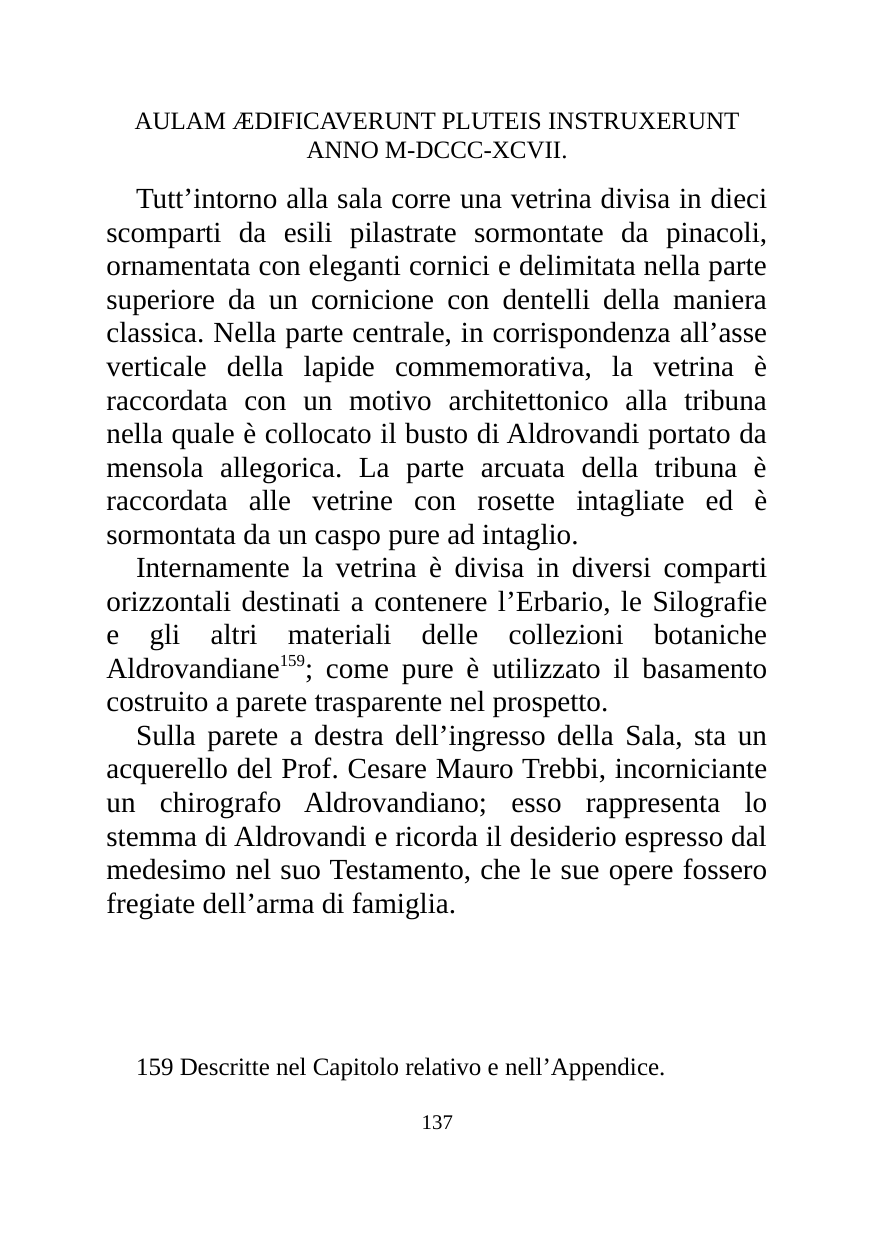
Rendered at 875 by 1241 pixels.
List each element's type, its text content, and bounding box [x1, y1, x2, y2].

text Sulla parete a destra dell’ingresso della Sala, sta un acquerello del Prof. Cesare Mauro Trebbi, incorniciante un chirografo Aldrovandiano; esso rappresenta lo stemma di Aldrovandi e ricorda il desiderio espresso dal medesimo nel suo Testamento, che le sue opere fossero fregiate dell’arma di famiglia. [106, 718, 768, 919]
text Internamente la vetrina è divisa in diversi comparti orizzontali destinati a contenere l’Erbario, le Silografie e gli altri materiali delle collezioni botaniche Aldrovandiane; come pure è utilizzato il basamento costruito a parete trasparente nel prospetto. [106, 550, 768, 718]
text AULAM ÆDIFICAVERUNT PLUTEIS INSTRUXERUNT ANNO M-DCCC-XCVII. [106, 106, 768, 164]
text Descritte nel Capitolo relativo e nell’Appendice. [106, 1052, 768, 1080]
text Tutt’intorno alla sala corre una vetrina divisa in dieci scomparti da esili pilastrate sormontate da pinacoli, ornamentata con eleganti cornici e delimitata nella parte superiore da un cornicione con dentelli della maniera classica. Nella parte centrale, in corrispondenza all’asse verticale della lapide commemorativa, la vetrina è raccordata con un motivo architettonico alla tribuna nella quale è collocato il busto di Aldrovandi portato da mensola allegorica. La parte arcuata della tribuna è raccordata alle vetrine con rosette intagliate ed è sormontata da un caspo pure ad intaglio. [106, 181, 768, 550]
